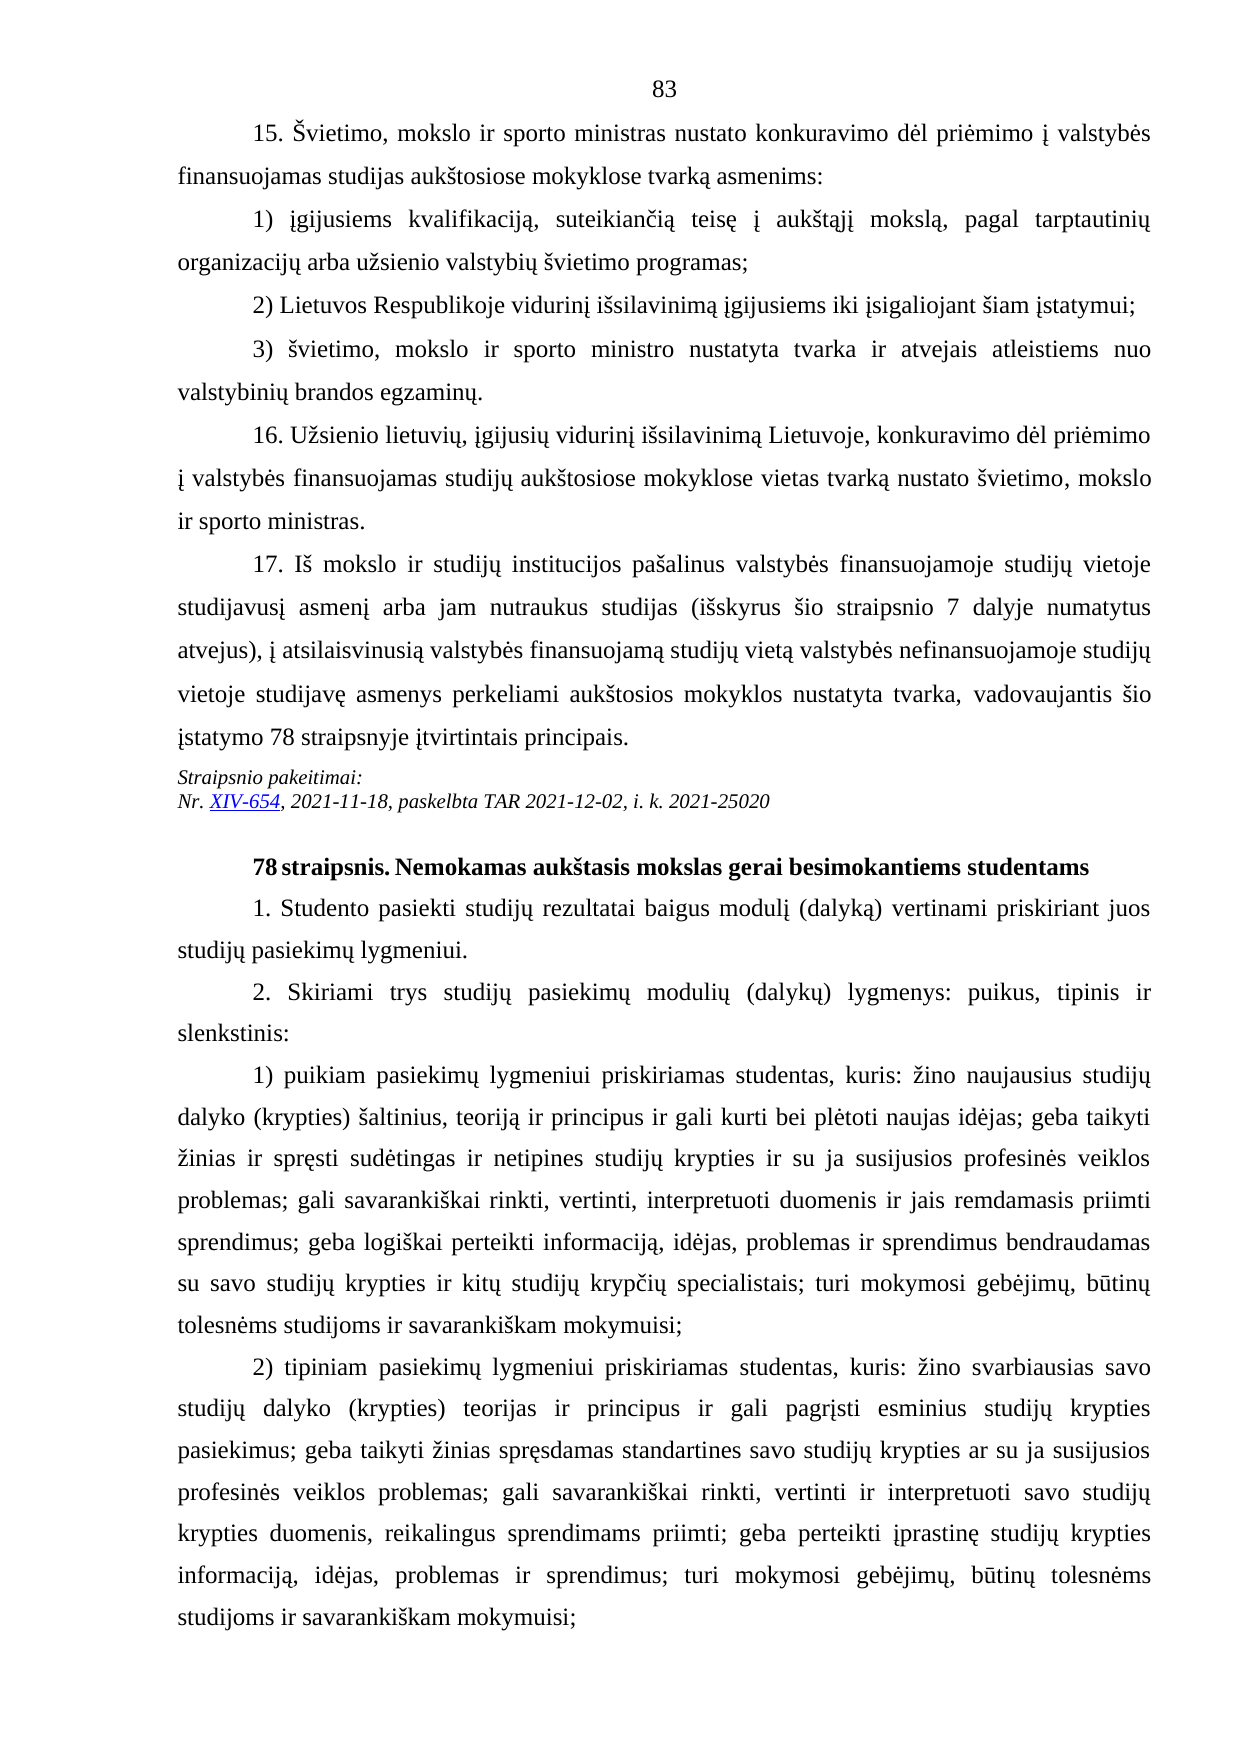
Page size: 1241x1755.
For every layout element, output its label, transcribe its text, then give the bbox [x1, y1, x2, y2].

text 15. Švietimo, mokslo ir sporto ministras nustato konkuravimo dėl priėmimo į valstybės finansuojamas studijas aukštosiose mokyklose tvarką asmenims: [177, 118, 1152, 190]
text 1) įgijusiems kvalifikaciją, suteikiančią teisę į aukštąjį mokslą, pagal tarptautinių organizacijų arba užsienio valstybių švietimo programas; [177, 204, 1152, 276]
text 1) puikiam pasiekimų lygmeniui priskiriamas studentas, kuris: žino naujausius studijų dalyko (krypties) šaltinius, teoriją ir principus ir gali kurti bei plėtoti naujas idėjas; geba taikyti žinias ir spręsti sudėtingas ir netipines studijų krypties ir su ja susijusios profesinės veiklos problemas; gali savarankiškai rinkti, vertinti, interpretuoti duomenis ir jais remdamasis priimti sprendimus; geba logiškai perteikti informaciją, idėjas, problemas ir sprendimus bendraudamas su savo studijų krypties ir kitų studijų krypčių specialistais; turi mokymosi gebėjimų, būtinų tolesnėms studijoms ir savarankiškam mokymuisi; [177, 1050, 1152, 1342]
text 3) švietimo, mokslo ir sporto ministro nustatyta tvarka ir atvejais atleistiems nuo valstybinių brandos egzaminų. [177, 334, 1152, 406]
text 2. Skiriami trys studijų pasiekimų modulių (dalykų) lygmenys: puikus, tipinis ir slenkstinis: [177, 967, 1152, 1050]
text 16. Užsienio lietuvių, įgijusių vidurinį išsilavinimą Lietuvoje, konkuravimo dėl priėmimo į valstybės finansuojamas studijų aukštosiose mokyklose vietas tvarką nustato švietimo, mokslo ir sporto ministras. [177, 420, 1152, 535]
text Straipsnio pakeitimai: [177, 765, 1152, 789]
text Nr. XIV-654, 2021-11-18, paskelbta TAR 2021-12-02, i. k. 2021-25020 [177, 789, 1152, 813]
text 17. Iš mokslo ir studijų institucijos pašalinus valstybės finansuojamoje studijų vietoje studijavusį asmenį arba jam nutraukus studijas (išskyrus šio straipsnio 7 dalyje numatytus atvejus), į atsilaisvinusią valstybės finansuojamą studijų vietą valstybės nefinansuojamoje studijų vietoje studijavę asmenys perkeliami aukštosios mokyklos nustatyta tvarka, vadovaujantis šio įstatymo 78 straipsnyje įtvirtintais principais. [177, 549, 1152, 751]
text 1. Studento pasiekti studijų rezultatai baigus modulį (dalyką) vertinami priskiriant juos studijų pasiekimų lygmeniui. [177, 883, 1152, 967]
text 2) Lietuvos Respublikoje vidurinį išsilavinimą įgijusiems iki įsigaliojant šiam įstatymui; [177, 291, 1152, 319]
text 2) tipiniam pasiekimų lygmeniui priskiriamas studentas, kuris: žino svarbiausias savo studijų dalyko (krypties) teorijas ir principus ir gali pagrįsti esminius studijų krypties pasiekimus; geba taikyti žinias spręsdamas standartines savo studijų krypties ar su ja susijusios profesinės veiklos problemas; gali savarankiškai rinkti, vertinti ir interpretuoti savo studijų krypties duomenis, reikalingus sprendimams priimti; geba perteikti įprastinę studijų krypties informaciją, idėjas, problemas ir sprendimus; turi mokymosi gebėjimų, būtinų tolesnėms studijoms ir savarankiškam mokymuisi; [177, 1342, 1152, 1633]
text 78 straipsnis. Nemokamas aukštasis mokslas gerai besimokantiems studentams [177, 842, 1152, 883]
